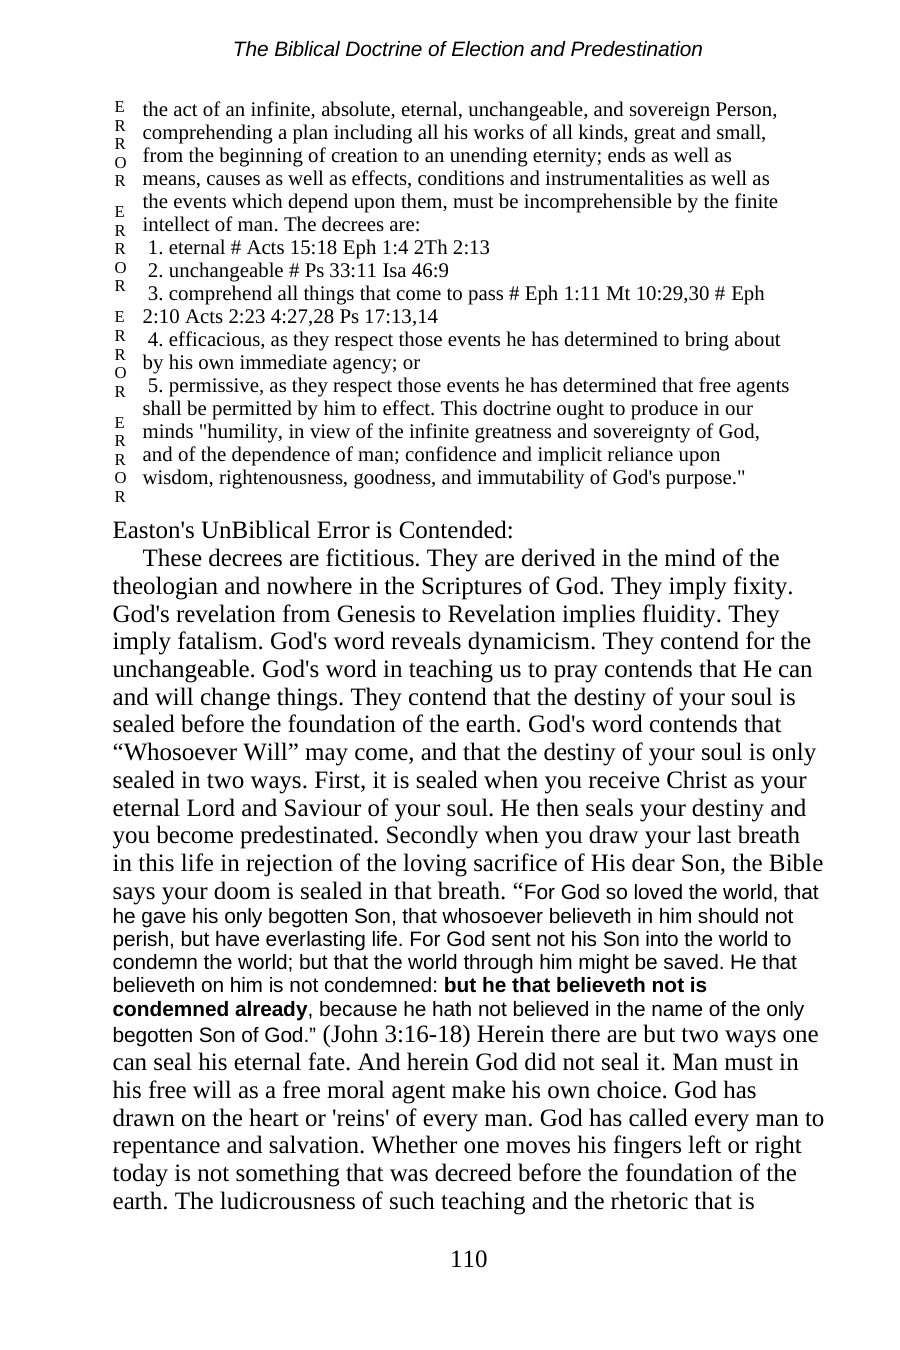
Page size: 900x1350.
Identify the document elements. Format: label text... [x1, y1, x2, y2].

text 5. permissive, as they respect those events he has determined that free agents shall be permitted by him to effect. This doctrine ought to produce in our minds "humility, in view of the infinite greatness and sovereignty of God, and of the dependence of man; confidence and implicit reliance upon wisdom, rightenousness, goodness, and immutability of God's purpose." [142, 374, 795, 489]
text ERROR [114, 203, 129, 295]
text ERROR [114, 308, 129, 401]
text ERROR [114, 97, 129, 190]
text Easton's UnBiblical Error is Contended: [112, 517, 825, 544]
text 1. eternal # Acts 15:18 Eph 1:4 2Th 2:13 [142, 236, 795, 259]
text the act of an infinite, absolute, eternal, unchangeable, and sovereign Person, comprehending a plan including all his works of all kinds, great and small, from the beginning of creation to an unending eternity; ends as well as means, causes as well as effects, conditions and instrumentalities as well as the events which depend upon them, must be incomprehensible by the finite intellect of man. The decrees are: [142, 97, 795, 236]
text 4. efficacious, as they respect those events he has determined to bring about by his own immediate agency; or [142, 328, 795, 374]
text ERROR [114, 413, 129, 506]
text These decrees are fictitious. They are derived in the mind of the theologian and nowhere in the Scriptures of God. They imply fixity. God's revelation from Genesis to Revelation implies fluidity. They imply fatalism. God's word reveals dynamicism. They contend for the unchangeable. God's word in teaching us to pray contends that He can and will change things. They contend that the destiny of your soul is sealed before the foundation of the earth. God's word contends that “Whosoever Will” may come, and that the destiny of your soul is only sealed in two ways. First, it is sealed when you receive Christ as your eternal Lord and Saviour of your soul. He then seals your destiny and you become predestinated. Secondly when you draw your last breath in this life in rejection of the loving sacrifice of His dear Son, the Bible says your doom is sealed in that breath. “For God so loved the world, that he gave his only begotten Son, that whosoever believeth in him should not perish, but have everlasting life. For God sent not his Son into the world to condemn the world; but that the world through him might be saved. He that believeth on him is not condemned: but he that believeth not is condemned already, because he hath not believed in the name of the only begotten Son of God.” (John 3:16-18) Herein there are but two ways one can seal his eternal fate. And herein God did not seal it. Man must in his free will as a free moral agent make his own choice. God has drawn on the heart or 'reins' of every man. God has called every man to repentance and salvation. Whether one moves his fingers left or right today is not something that was decreed before the foundation of the earth. The ludicrousness of such teaching and the rhetoric that is [112, 544, 825, 1214]
text 3. comprehend all things that come to pass # Eph 1:11 Mt 10:29,30 # Eph 2:10 Acts 2:23 4:27,28 Ps 17:13,14 [142, 282, 795, 328]
text 2. unchangeable # Ps 33:11 Isa 46:9 [142, 259, 795, 282]
